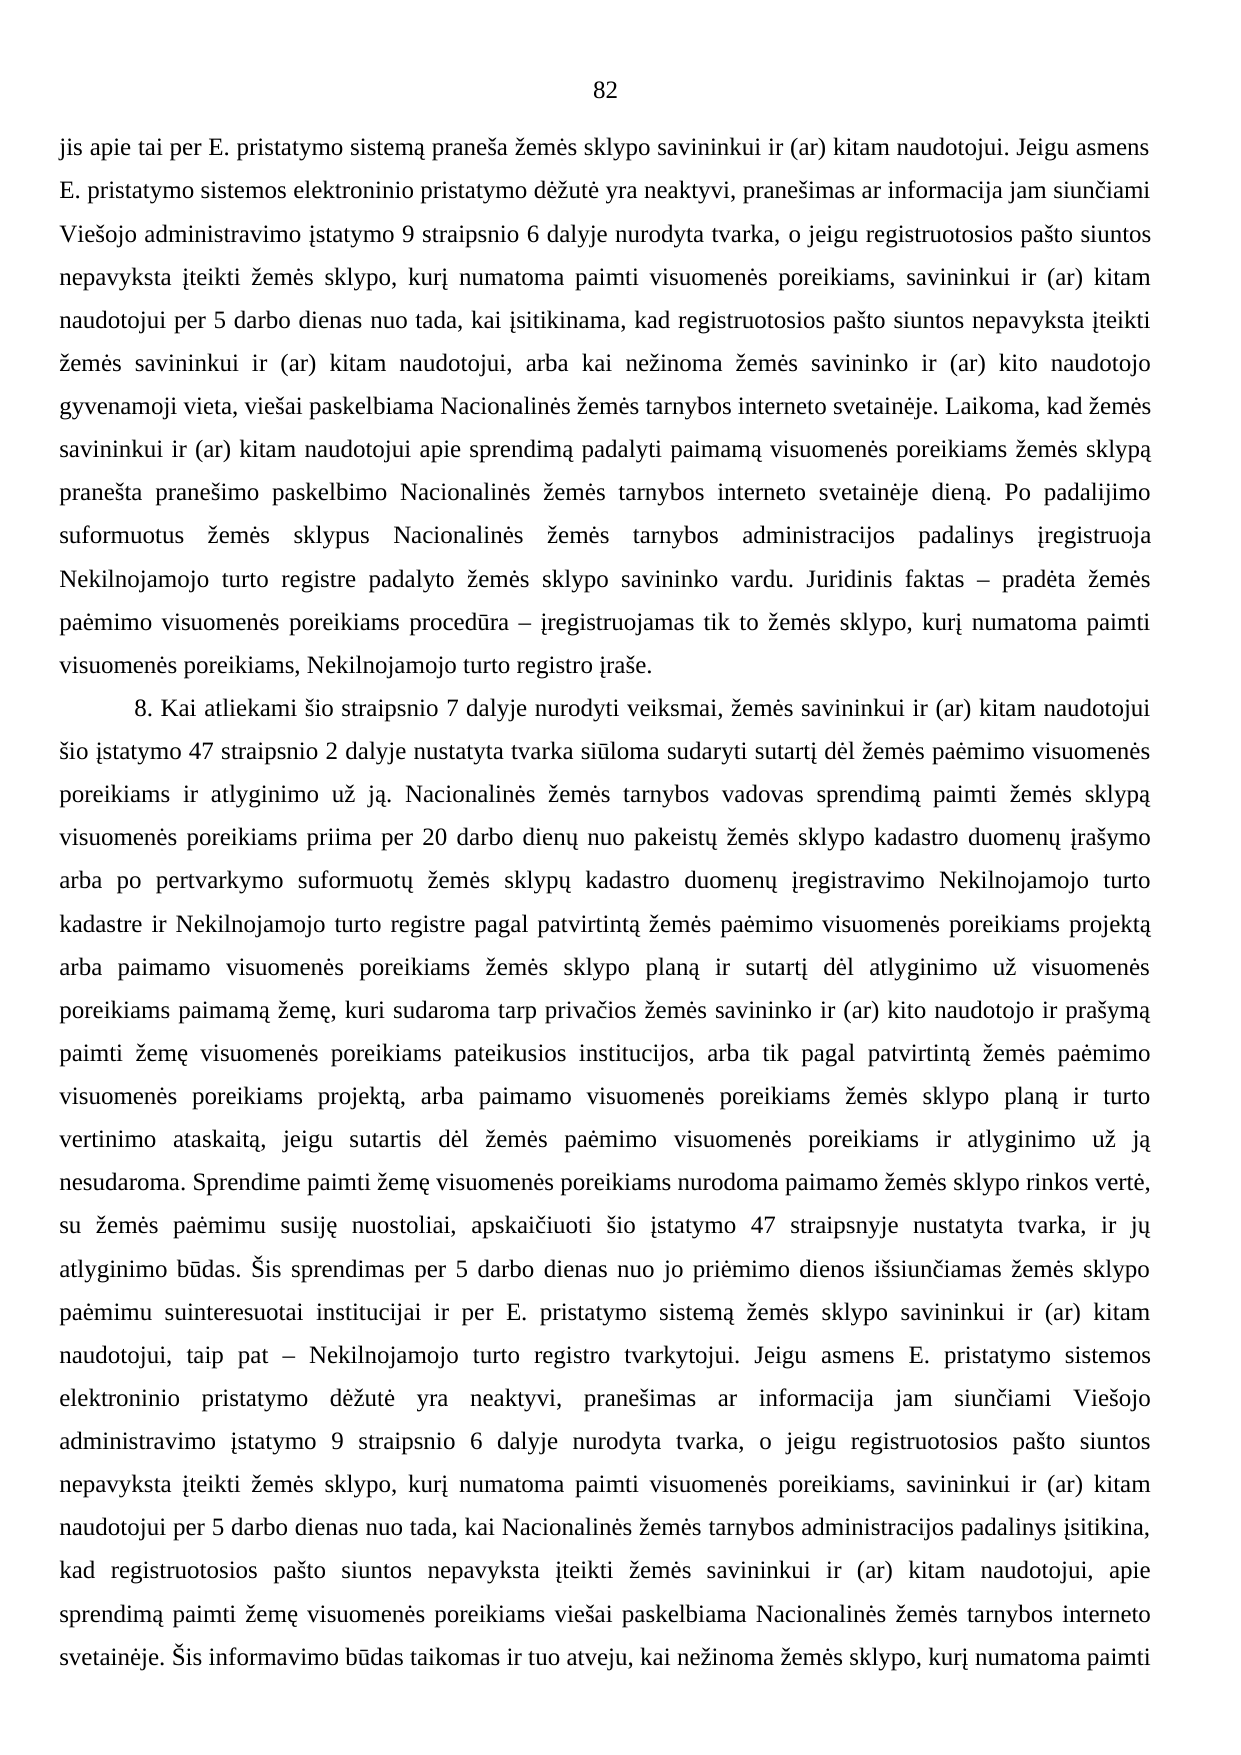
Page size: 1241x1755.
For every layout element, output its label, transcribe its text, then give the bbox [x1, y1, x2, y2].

text 8. Kai atliekami šio straipsnio 7 dalyje nurodyti veiksmai, žemės savininkui ir (ar) kitam naudotojui šio įstatymo 47 straipsnio 2 dalyje nustatyta tvarka siūloma sudaryti sutartį dėl žemės paėmimo visuomenės poreikiams ir atlyginimo už ją. Nacionalinės žemės tarnybos vadovas sprendimą paimti žemės sklypą visuomenės poreikiams priima per 20 darbo dienų nuo pakeistų žemės sklypo kadastro duomenų įrašymo arba po pertvarkymo suformuotų žemės sklypų kadastro duomenų įregistravimo Nekilnojamojo turto kadastre ir Nekilnojamojo turto registre pagal patvirtintą žemės paėmimo visuomenės poreikiams projektą arba paimamo visuomenės poreikiams žemės sklypo planą ir sutartį dėl atlyginimo už visuomenės poreikiams paimamą žemę, kuri sudaroma tarp privačios žemės savininko ir (ar) kito naudotojo ir prašymą paimti žemę visuomenės poreikiams pateikusios institucijos, arba tik pagal patvirtintą žemės paėmimo visuomenės poreikiams projektą, arba paimamo visuomenės poreikiams žemės sklypo planą ir turto vertinimo ataskaitą, jeigu sutartis dėl žemės paėmimo visuomenės poreikiams ir atlyginimo už ją nesudaroma. Sprendime paimti žemę visuomenės poreikiams nurodoma paimamo žemės sklypo rinkos vertė, su žemės paėmimu susiję nuostoliai, apskaičiuoti šio įstatymo 47 straipsnyje nustatyta tvarka, ir jų atlyginimo būdas. Šis sprendimas per 5 darbo dienas nuo jo priėmimo dienos išsiunčiamas žemės sklypo paėmimu suinteresuotai institucijai ir per E. pristatymo sistemą žemės sklypo savininkui ir (ar) kitam naudotojui, taip pat – Nekilnojamojo turto registro tvarkytojui. Jeigu asmens E. pristatymo sistemos elektroninio pristatymo dėžutė yra neaktyvi, pranešimas ar informacija jam siunčiami Viešojo administravimo įstatymo 9 straipsnio 6 dalyje nurodyta tvarka, o jeigu registruotosios pašto siuntos nepavyksta įteikti žemės sklypo, kurį numatoma paimti visuomenės poreikiams, savininkui ir (ar) kitam naudotojui per 5 darbo dienas nuo tada, kai Nacionalinės žemės tarnybos administracijos padalinys įsitikina, kad registruotosios pašto siuntos nepavyksta įteikti žemės savininkui ir (ar) kitam naudotojui, apie sprendimą paimti žemę visuomenės poreikiams viešai paskelbiama Nacionalinės žemės tarnybos interneto svetainėje. Šis informavimo būdas taikomas ir tuo atveju, kai nežinoma žemės sklypo, kurį numatoma paimti [59, 693, 1152, 1671]
text jis apie tai per E. pristatymo sistemą praneša žemės sklypo savininkui ir (ar) kitam naudotojui. Jeigu asmens E. pristatymo sistemos elektroninio pristatymo dėžutė yra neaktyvi, pranešimas ar informacija jam siunčiami Viešojo administravimo įstatymo 9 straipsnio 6 dalyje nurodyta tvarka, o jeigu registruotosios pašto siuntos nepavyksta įteikti žemės sklypo, kurį numatoma paimti visuomenės poreikiams, savininkui ir (ar) kitam naudotojui per 5 darbo dienas nuo tada, kai įsitikinama, kad registruotosios pašto siuntos nepavyksta įteikti žemės savininkui ir (ar) kitam naudotojui, arba kai nežinoma žemės savininko ir (ar) kito naudotojo gyvenamoji vieta, viešai paskelbiama Nacionalinės žemės tarnybos interneto svetainėje. Laikoma, kad žemės savininkui ir (ar) kitam naudotojui apie sprendimą padalyti paimamą visuomenės poreikiams žemės sklypą pranešta pranešimo paskelbimo Nacionalinės žemės tarnybos interneto svetainėje dieną. Po padalijimo suformuotus žemės sklypus Nacionalinės žemės tarnybos administracijos padalinys įregistruoja Nekilnojamojo turto registre padalyto žemės sklypo savininko vardu. Juridinis faktas – pradėta žemės paėmimo visuomenės poreikiams procedūra – įregistruojamas tik to žemės sklypo, kurį numatoma paimti visuomenės poreikiams, Nekilnojamojo turto registro įraše. [59, 132, 1152, 679]
